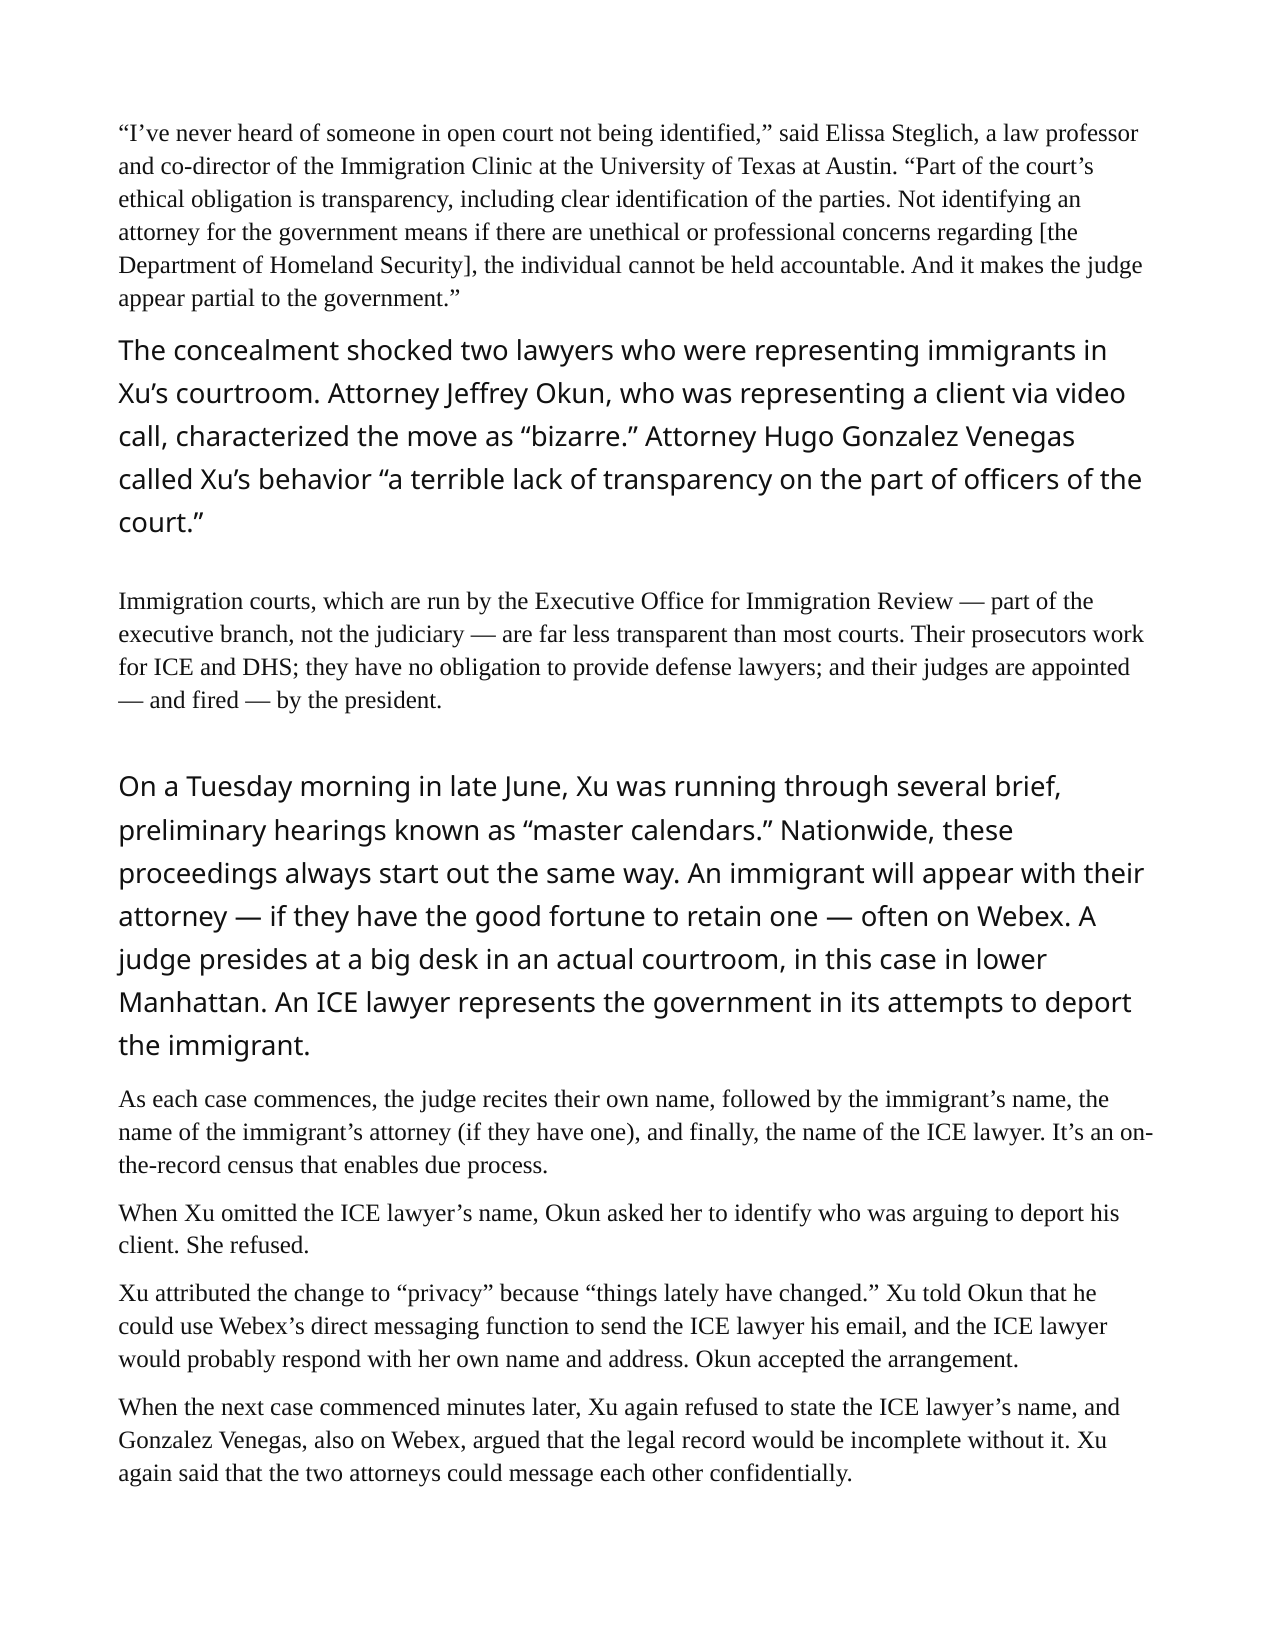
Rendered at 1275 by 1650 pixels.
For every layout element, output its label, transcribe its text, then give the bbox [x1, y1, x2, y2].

text As each case commences, the judge recites their own name, followed by the immigrant’s name, the name of the immigrant’s attorney (if they have one), and finally, the name of the ICE lawyer. It’s an on-the-record census that enables due process. [118, 1084, 1157, 1179]
text Immigration courts, which are run by the Executive Office for Immigration Review — part of the executive branch, not the judiciary — are far less transparent than most courts. Their prosecutors work for ICE and DHS; they have no obligation to provide defense lawyers; and their judges are appointed — and fired — by the president. [118, 586, 1157, 714]
text When the next case commenced minutes later, Xu again refused to state the ICE lawyer’s name, and Gonzalez Venegas, also on Webex, argued that the legal record would be incomplete without it. Xu again said that the two attorneys could message each other confidentially. [118, 1392, 1157, 1487]
text On a Tuesday morning in late June, Xu was running through several brief, preliminary hearings known as “master calendars.” Nationwide, these proceedings always start out the same way. An immigrant will appear with their attorney — if they have the good fortune to retain one — often on Webex. A judge presides at a big desk in an actual courtroom, in this case in lower Manhattan. An ICE lawyer represents the government in its attempts to deport the immigrant. [118, 733, 1157, 1064]
text Xu attributed the change to “privacy” because “things lately have changed.” Xu told Okun that he could use Webex’s direct messaging function to send the ICE lawyer his email, and the ICE lawyer would probably respond with her own name and address. Okun accepted the arrangement. [118, 1278, 1157, 1373]
text When Xu omitted the ICE lawyer’s name, Okun asked her to identify who was arguing to deport his client. She refused. [118, 1198, 1157, 1259]
text “I’ve never heard of someone in open court not being identified,” said Elissa Steglich, a law professor and co-director of the Immigration Clinic at the University of Texas at Austin. “Part of the court’s ethical obligation is transparency, including clear identification of the parties. Not identifying an attorney for the government means if there are unethical or professional concerns regarding [the Department of Homeland Security], the individual cannot be held accountable. And it makes the judge appear partial to the government.” [118, 118, 1157, 312]
text The concealment shocked two lawyers who were representing immigrants in Xu’s courtroom. Attorney Jeffrey Okun, who was representing a client via video call, characterized the move as “bizarre.” Attorney Hugo Gonzalez Venegas called Xu’s behavior “a terrible lack of transparency on the part of officers of the court.” [118, 331, 1157, 541]
